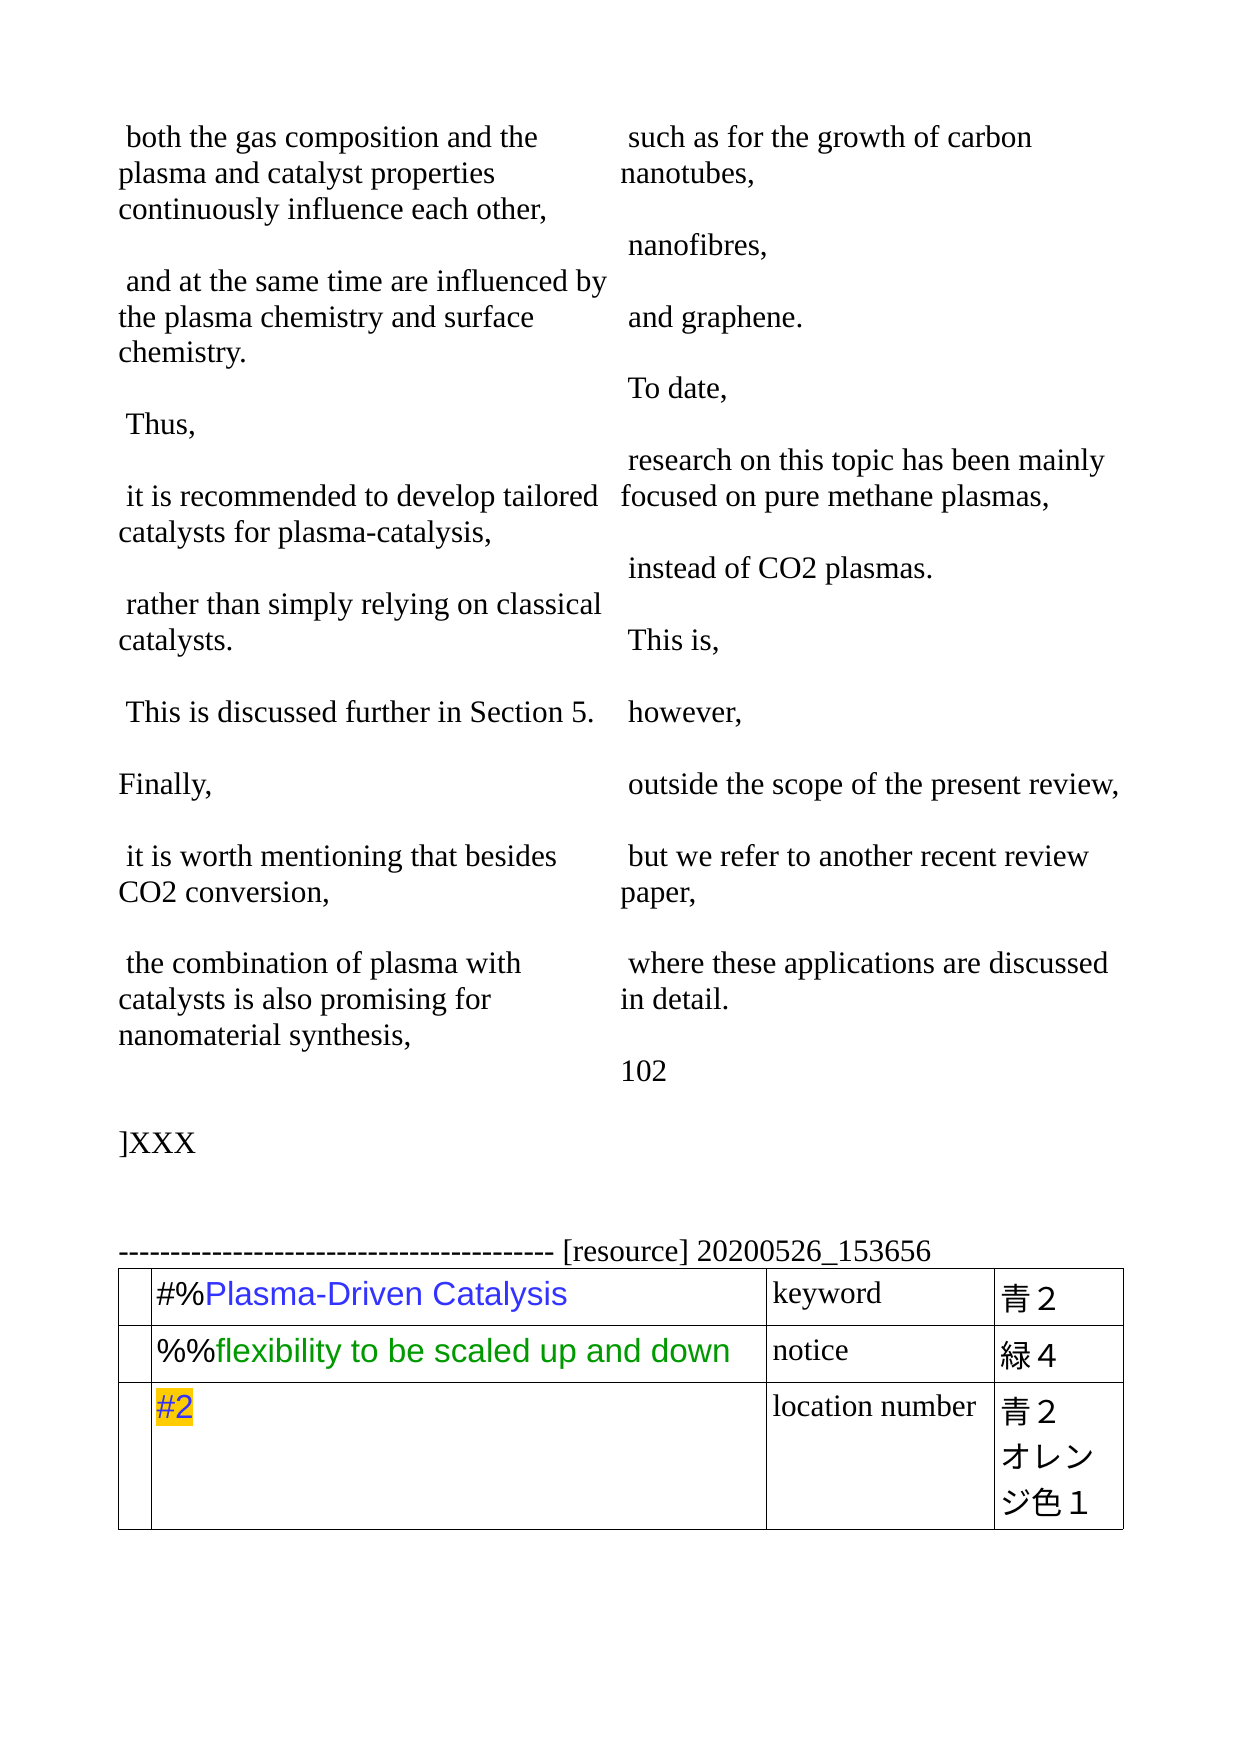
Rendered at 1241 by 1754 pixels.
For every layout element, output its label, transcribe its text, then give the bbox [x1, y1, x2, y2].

text 102 [620, 1052, 1122, 1088]
text Finally, [118, 765, 620, 801]
text nanofibres, [620, 226, 1122, 262]
table_cell 緑４ [995, 1326, 1123, 1382]
table_cell location number [767, 1383, 994, 1529]
table_header #%Plasma-Driven Catalysis [152, 1269, 766, 1325]
text such as for the growth of carbon nanotubes, [620, 118, 1122, 190]
text instead of CO2 plasmas. [620, 549, 1122, 585]
text research on this topic has been mainly focused on pure methane plasmas, [620, 442, 1122, 513]
text the combination of plasma with catalysts is also promising for nanomaterial synthesis, [118, 945, 620, 1052]
text This is discussed further in Section 5. [118, 693, 620, 729]
text where these applications are discussed in detail. [620, 945, 1122, 1017]
table_cell 青２ オレンジ色１ [995, 1383, 1123, 1529]
table_cell %%flexibility to be scaled up and down [152, 1326, 766, 1382]
table_cell [119, 1383, 151, 1529]
text both the gas composition and the plasma and catalyst properties continuously influence each other, [118, 118, 620, 226]
table_header [119, 1269, 151, 1325]
text it is worth mentioning that besides CO2 conversion, [118, 837, 620, 909]
text it is recommended to develop tailored catalysts for plasma-catalysis, [118, 477, 620, 549]
text and graphene. [620, 298, 1122, 334]
table_header 青２ [995, 1269, 1123, 1325]
table_cell #2 [152, 1383, 766, 1529]
text ]XXX [118, 1124, 1122, 1160]
table_cell notice [767, 1326, 994, 1382]
text rather than simply relying on classical catalysts. [118, 585, 620, 657]
text and at the same time are influenced by the plasma chemistry and surface chemistry. [118, 262, 620, 370]
text ------------------------------------------ [resource] 20200526_153656 [118, 1232, 1122, 1268]
text outside the scope of the present review, [620, 765, 1122, 801]
table_header keyword [767, 1269, 994, 1325]
text To date, [620, 370, 1122, 406]
text however, [620, 693, 1122, 729]
text but we refer to another recent review paper, [620, 837, 1122, 909]
text Thus, [118, 406, 620, 442]
text This is, [620, 621, 1122, 657]
table_cell [119, 1326, 151, 1382]
